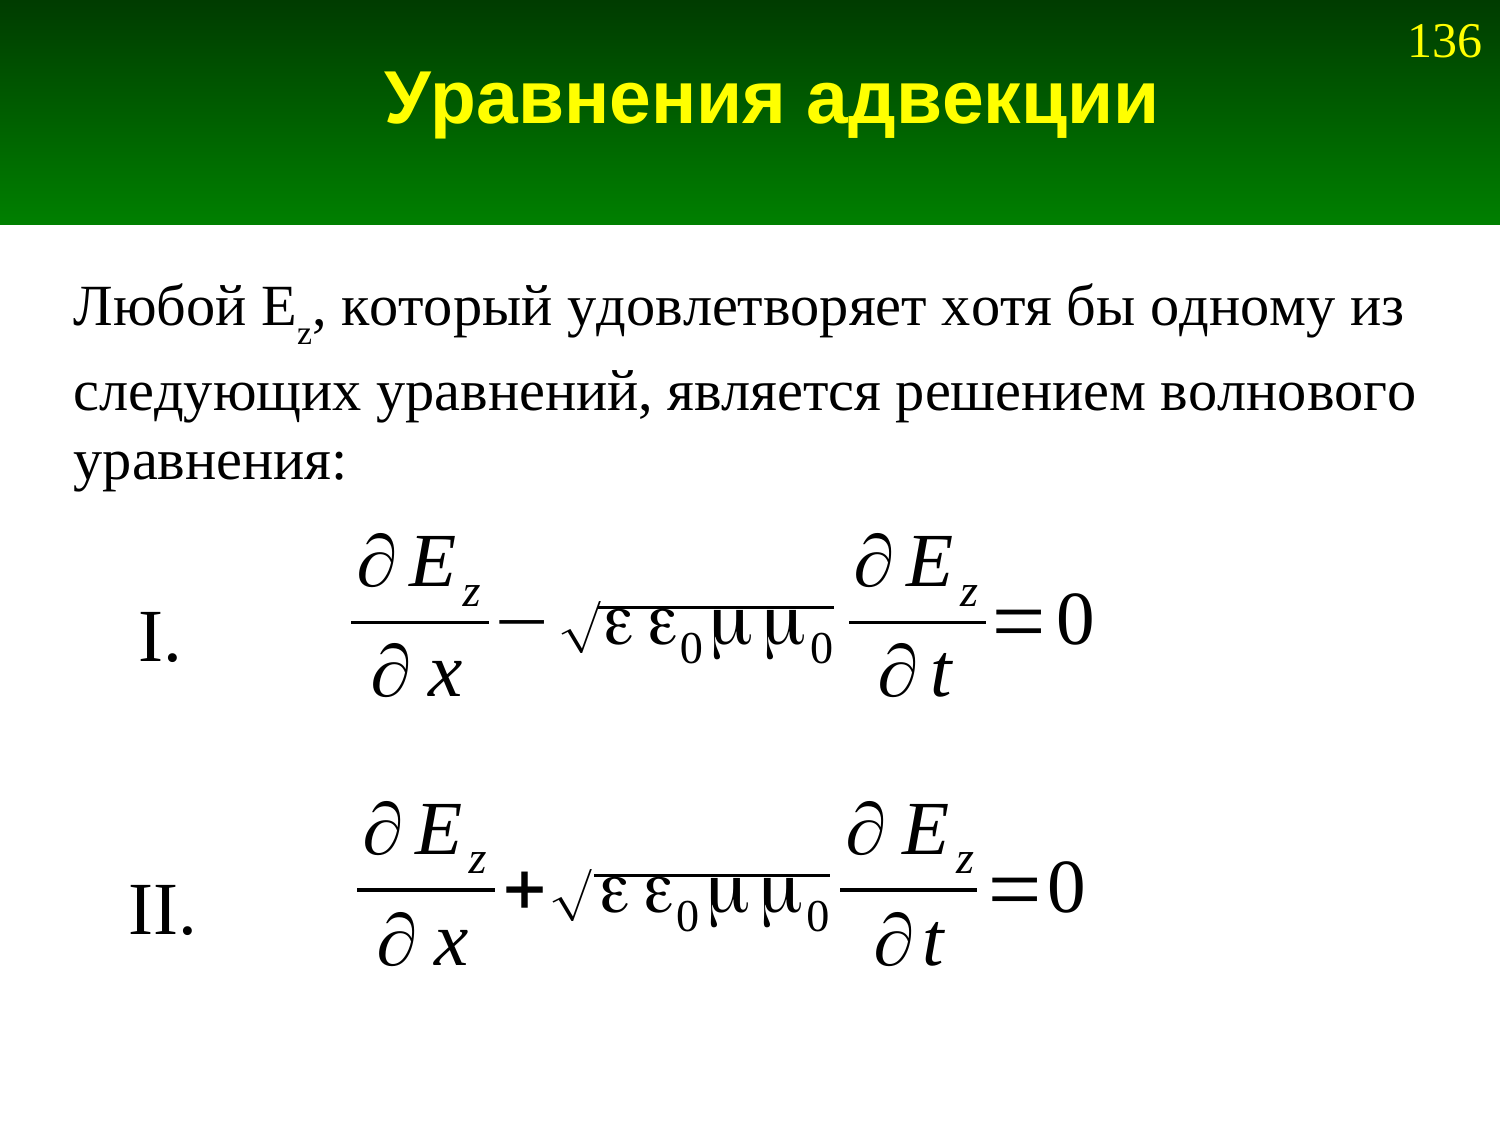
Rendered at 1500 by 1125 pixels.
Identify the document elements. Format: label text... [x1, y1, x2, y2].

text_box II. [114, 851, 213, 957]
text_box I. [124, 578, 198, 684]
chart [327, 520, 1115, 715]
text_box Любой Ez, который удовлетворяет хотя бы одному из следующих уравнений, является решением волнового уравнения: [59, 259, 1441, 499]
title Уравнения адвекции [123, 0, 1399, 192]
chart [333, 788, 1109, 983]
